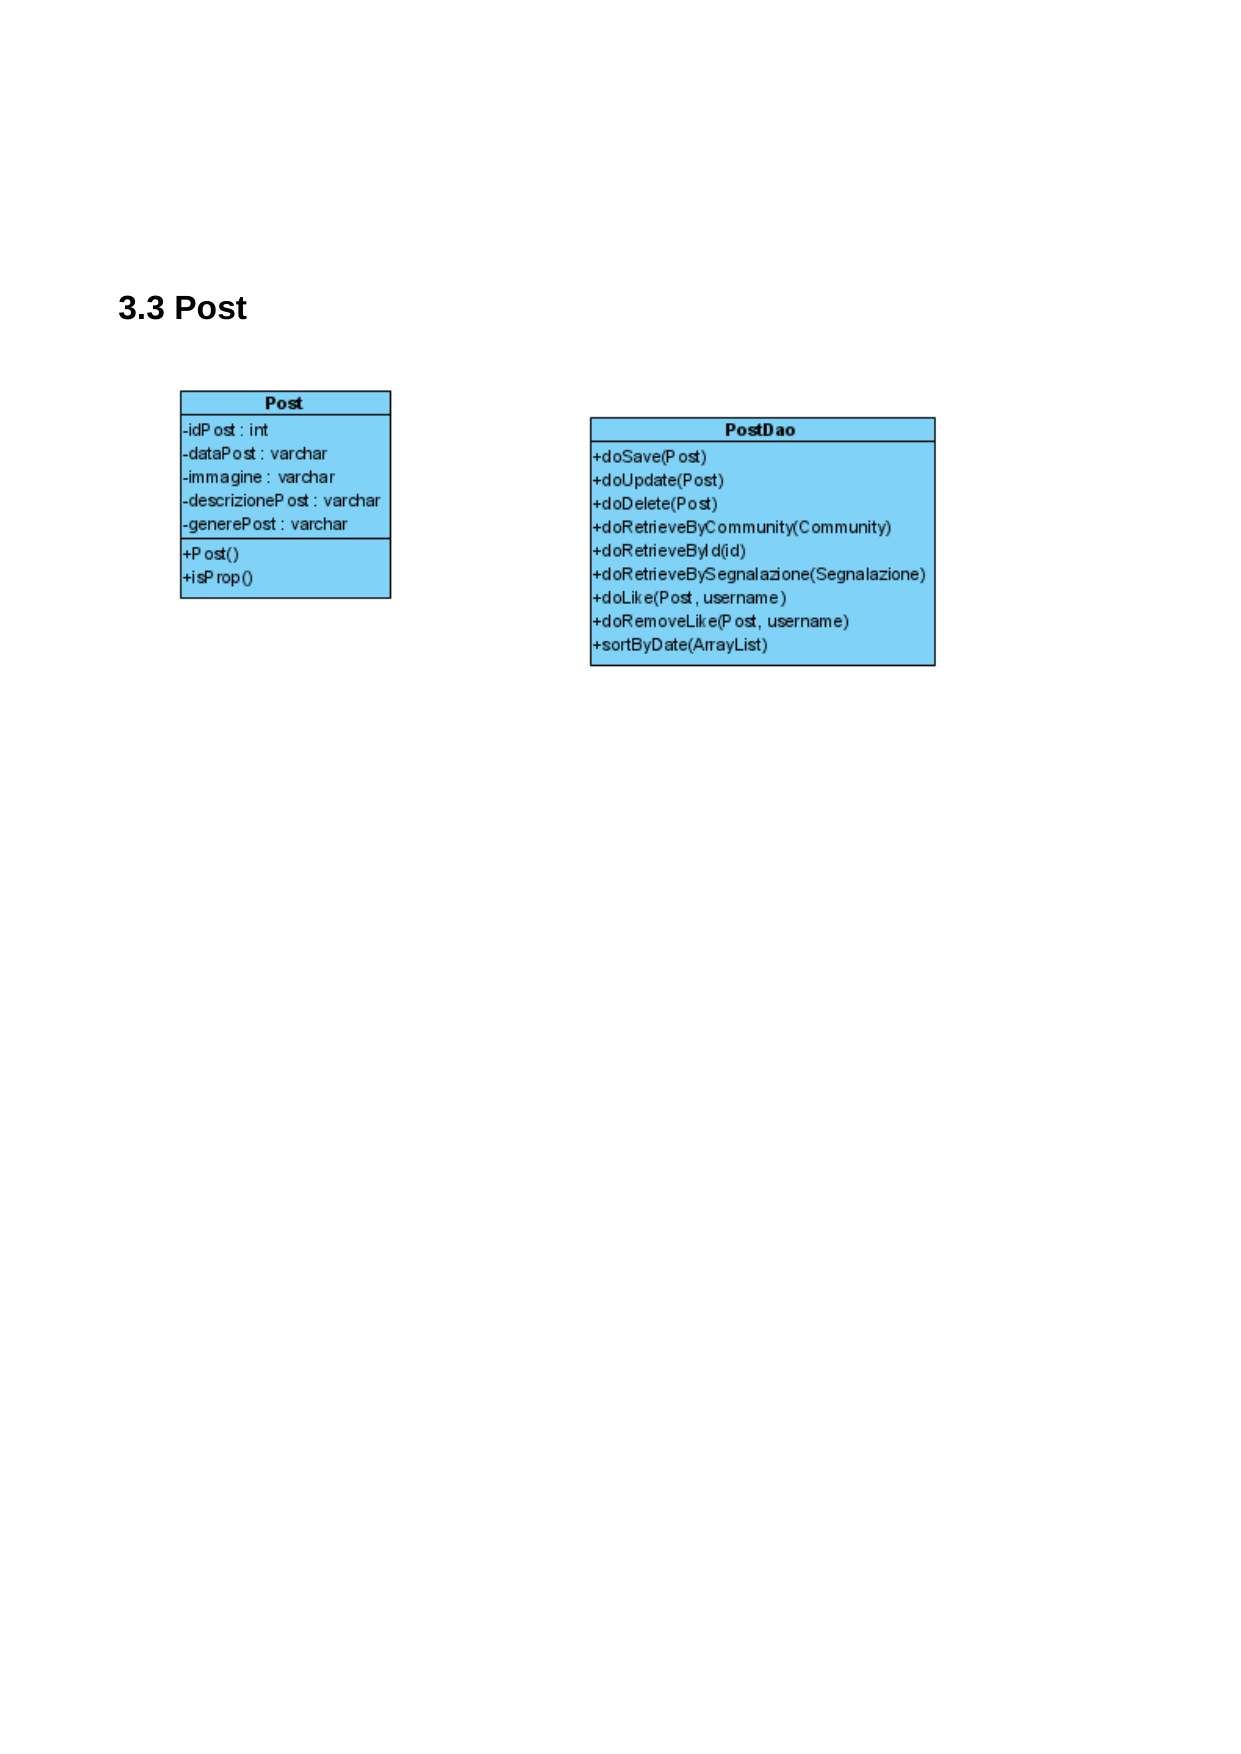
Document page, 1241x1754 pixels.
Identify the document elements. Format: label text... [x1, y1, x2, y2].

subtitle 3.3 Post [118, 288, 1122, 327]
picture [124, 339, 1116, 701]
